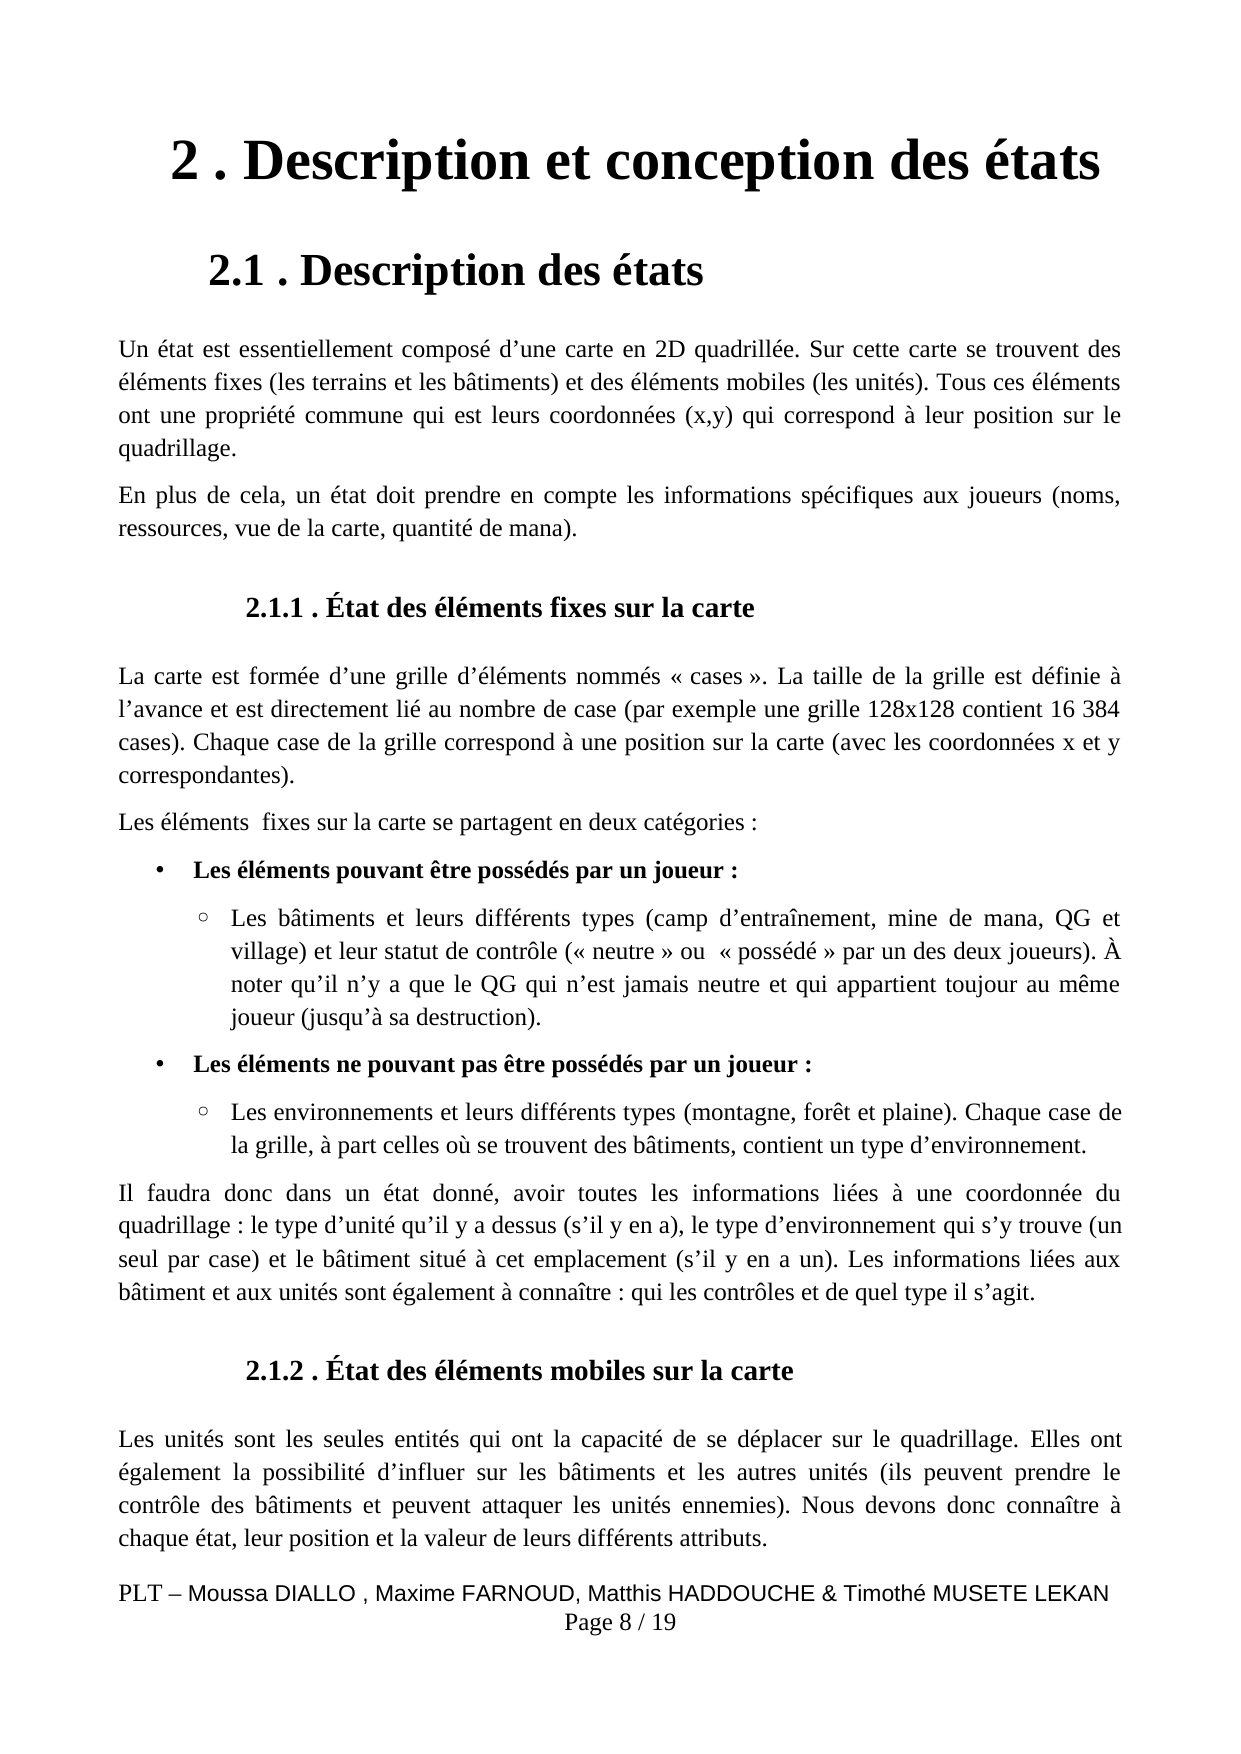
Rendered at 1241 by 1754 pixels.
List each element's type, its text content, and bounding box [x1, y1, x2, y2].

text Les éléments fixes sur la carte se partagent en deux catégories : [118, 807, 1122, 836]
subtitle Description des états [197, 242, 1122, 295]
text En plus de cela, un état doit prendre en compte les informations spécifiques aux joueurs (noms, ressources, vue de la carte, quantité de mana). [118, 480, 1122, 542]
text Un état est essentiellement composé d’une carte en 2D quadrillée. Sur cette carte se trouvent des éléments fixes (les terrains et les bâtiments) et des éléments mobiles (les unités). Tous ces éléments ont une propriété commune qui est leurs coordonnées (x,y) qui correspond à leur position sur le quadrillage. [118, 334, 1122, 462]
list Les éléments ne pouvant pas être possédés par un joueur : [156, 1049, 1122, 1078]
text La carte est formée d’une grille d’éléments nommés « cases ». La taille de la grille est définie à l’avance et est directement lié au nombre de case (par exemple une grille 128x128 contient 16 384 cases). Chaque case de la grille correspond à une position sur la carte (avec les coordonnées x et y correspondantes). [118, 661, 1122, 789]
list Les bâtiments et leurs différents types (camp d’entraînement, mine de mana, QG et village) et leur statut de contrôle (« neutre » ou « possédé » par un des deux joueurs). À noter qu’il n’y a que le QG qui n’est jamais neutre et qui appartient toujour au même joueur (jusqu’à sa destruction). [193, 903, 1122, 1031]
subtitle État des éléments mobiles sur la carte [238, 1353, 1122, 1387]
list Les éléments pouvant être possédés par un joueur : [156, 855, 1122, 884]
subtitle État des éléments fixes sur la carte [238, 590, 1122, 624]
text Les unités sont les seules entités qui ont la capacité de se déplacer sur le quadrillage. Elles ont également la possibilité d’influer sur les bâtiments et les autres unités (ils peuvent prendre le contrôle des bâtiments et peuvent attaquer les unités ennemies). Nous devons donc connaître à chaque état, leur position et la valeur de leurs différents attributs. [118, 1424, 1122, 1552]
subtitle Description et conception des états [155, 125, 1122, 192]
text Il faudra donc dans un état donné, avoir toutes les informations liées à une coordonnée du quadrillage : le type d’unité qu’il y a dessus (s’il y en a), le type d’environnement qui s’y trouve (un seul par case) et le bâtiment situé à cet emplacement (s’il y en a un). Les informations liées aux bâtiment et aux unités sont également à connaître : qui les contrôles et de quel type il s’agit. [118, 1178, 1122, 1305]
list Les environnements et leurs différents types (montagne, forêt et plaine). Chaque case de la grille, à part celles où se trouvent des bâtiments, contient un type d’environnement. [193, 1097, 1122, 1159]
